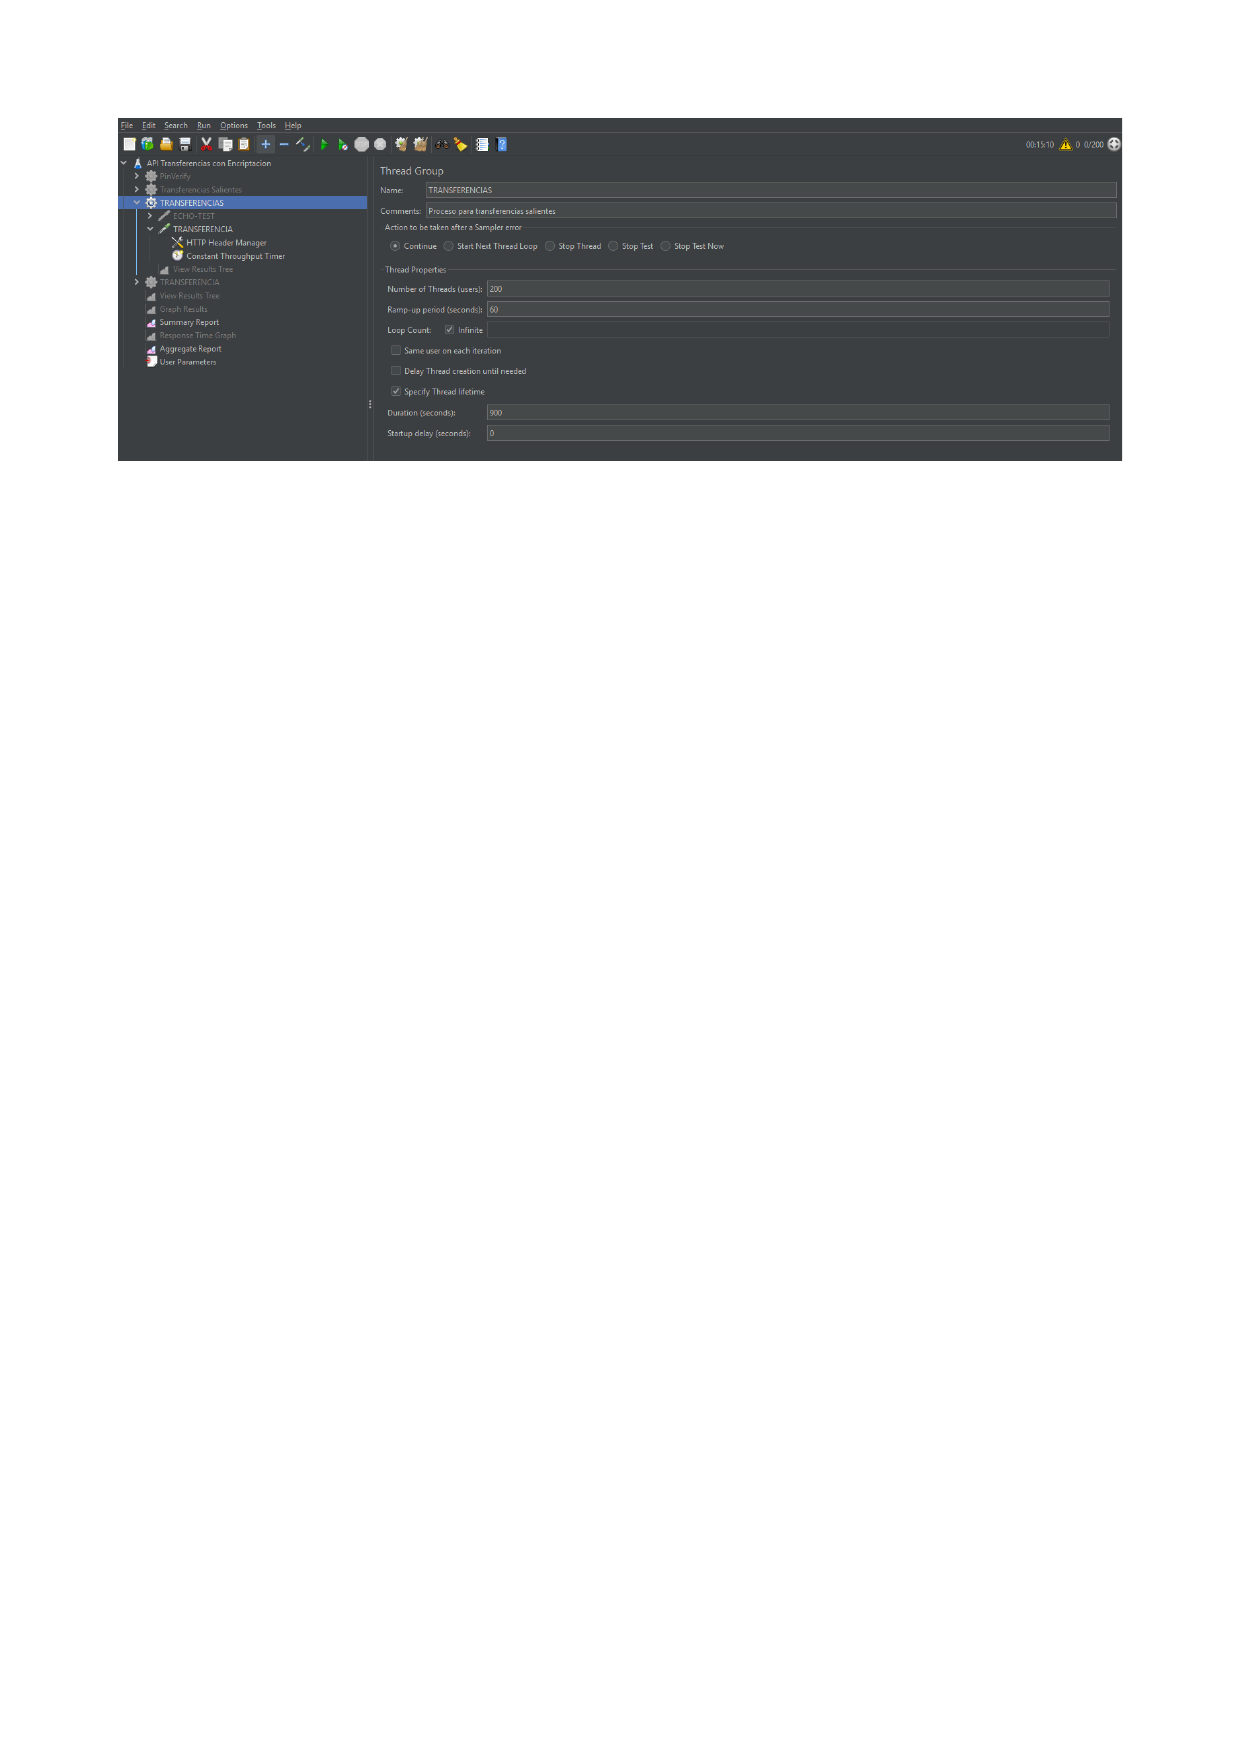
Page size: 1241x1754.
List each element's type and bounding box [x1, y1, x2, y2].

picture [118, 118, 1123, 461]
